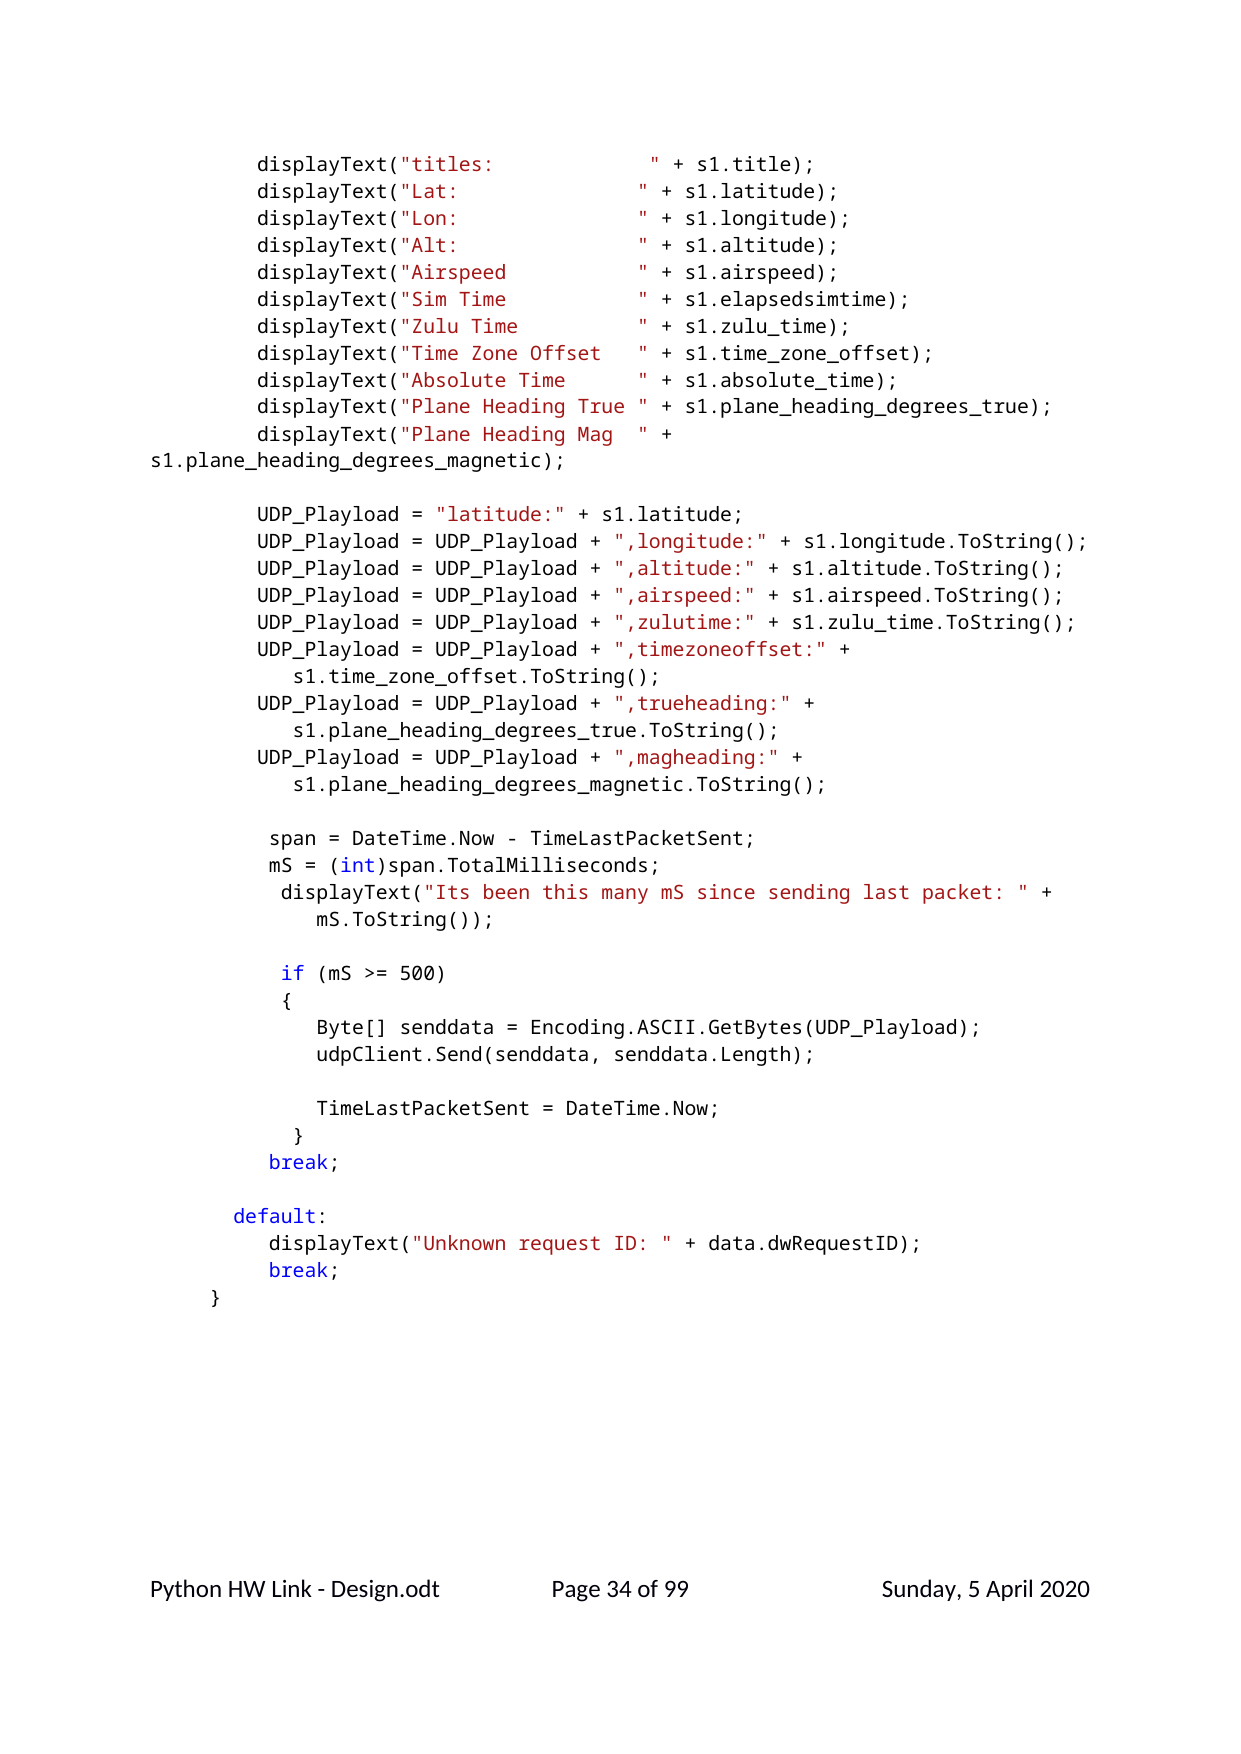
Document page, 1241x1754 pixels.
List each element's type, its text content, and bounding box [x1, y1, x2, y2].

text udpClient.Send(senddata, senddata.Length); [150, 1040, 1090, 1067]
text if (mS >= 500) [150, 959, 1090, 986]
text displayText("Alt: " + s1.altitude); [150, 231, 1090, 258]
text displayText("Plane Heading Mag " + s1.plane_heading_degrees_magnetic); [150, 420, 1090, 474]
text displayText("Lon: " + s1.longitude); [150, 204, 1090, 231]
text UDP_Playload = UDP_Playload + ",longitude:" + s1.longitude.ToString(); [150, 528, 1090, 555]
text displayText("Absolute Time " + s1.absolute_time); [150, 366, 1090, 393]
text displayText("Zulu Time " + s1.zulu_time); [150, 312, 1090, 339]
text UDP_Playload = "latitude:" + s1.latitude; [150, 501, 1090, 528]
text displayText("Airspeed " + s1.airspeed); [150, 258, 1090, 285]
text s1.plane_heading_degrees_true.ToString(); [150, 717, 1090, 743]
text displayText("Sim Time " + s1.elapsedsimtime); [150, 285, 1090, 312]
text break; [150, 1256, 1090, 1283]
text Byte[] senddata = Encoding.ASCII.GetBytes(UDP_Playload); [150, 1013, 1090, 1040]
text s1.time_zone_offset.ToString(); [150, 663, 1090, 689]
text { [150, 986, 1090, 1013]
text displayText("Lat: " + s1.latitude); [150, 177, 1090, 204]
text default: [150, 1202, 1090, 1229]
text TimeLastPacketSent = DateTime.Now; [150, 1094, 1090, 1121]
text UDP_Playload = UDP_Playload + ",timezoneoffset:" + [150, 636, 1090, 663]
text displayText("Time Zone Offset " + s1.time_zone_offset); [150, 339, 1090, 366]
text s1.plane_heading_degrees_magnetic.ToString(); [150, 771, 1090, 797]
text displayText("Plane Heading True " + s1.plane_heading_degrees_true); [150, 393, 1090, 420]
text UDP_Playload = UDP_Playload + ",altitude:" + s1.altitude.ToString(); [150, 555, 1090, 582]
text } [150, 1121, 1090, 1148]
text UDP_Playload = UDP_Playload + ",airspeed:" + s1.airspeed.ToString(); [150, 582, 1090, 609]
text span = DateTime.Now - TimeLastPacketSent; [150, 824, 1090, 851]
text UDP_Playload = UDP_Playload + ",zulutime:" + s1.zulu_time.ToString(); [150, 609, 1090, 636]
text mS.ToString()); [150, 905, 1090, 932]
text displayText("Unknown request ID: " + data.dwRequestID); [150, 1229, 1090, 1256]
text UDP_Playload = UDP_Playload + ",magheading:" + [150, 743, 1090, 771]
text break; [150, 1148, 1090, 1175]
text mS = (int)span.TotalMilliseconds; [150, 851, 1090, 878]
text UDP_Playload = UDP_Playload + ",trueheading:" + [150, 689, 1090, 717]
text } [150, 1283, 1090, 1310]
text displayText("titles: " + s1.title); [150, 150, 1090, 177]
text displayText("Its been this many mS since sending last packet: " + [150, 878, 1090, 905]
